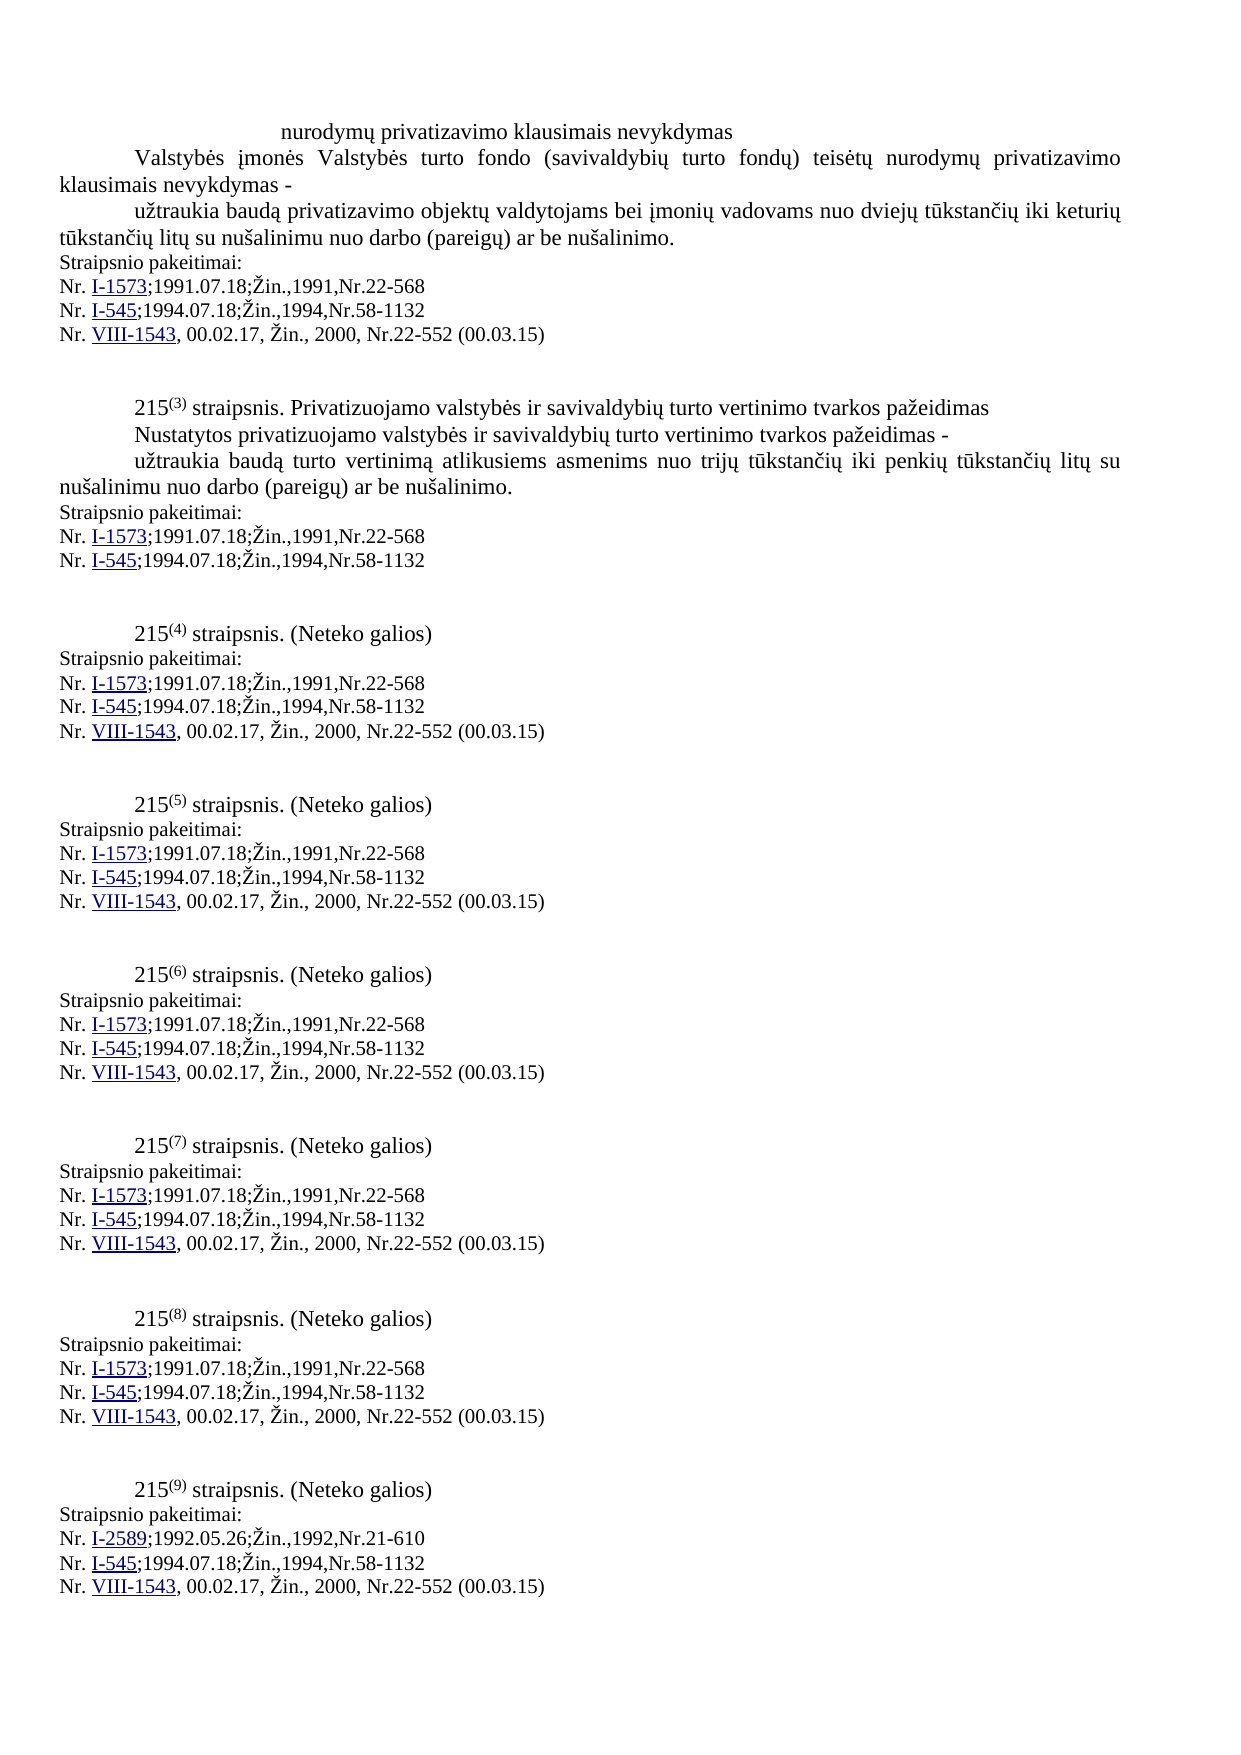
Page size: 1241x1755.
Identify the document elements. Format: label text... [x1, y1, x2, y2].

text nurodymų privatizavimo klausimais nevykdymas [281, 118, 1122, 144]
text Nr. VIII-1543, 00.02.17, Žin., 2000, Nr.22-552 (00.03.15) [59, 1574, 1122, 1598]
text Nr. I-2589;1992.05.26;Žin.,1992,Nr.21-610 [59, 1526, 1122, 1550]
text Valstybės įmonės Valstybės turto fondo (savivaldybių turto fondų) teisėtų nurodymų privatizavimo klausimais nevykdymas - [59, 144, 1122, 197]
text Nr. I-1573;1991.07.18;Žin.,1991,Nr.22-568 [59, 670, 1122, 694]
text užtraukia baudą turto vertinimą atlikusiems asmenims nuo trijų tūkstančių iki penkių tūkstančių litų su nušalinimu nuo darbo (pareigų) ar be nušalinimo. [59, 447, 1122, 500]
text Nr. I-545;1994.07.18;Žin.,1994,Nr.58-1132 [59, 694, 1122, 718]
text 215(4) straipsnis. (Neteko galios) [59, 620, 1122, 646]
text Straipsnio pakeitimai: [59, 988, 1122, 1012]
text Straipsnio pakeitimai: [59, 500, 1122, 524]
text Nr. I-545;1994.07.18;Žin.,1994,Nr.58-1132 [59, 298, 1122, 322]
text 215(6) straipsnis. (Neteko galios) [59, 961, 1122, 988]
text Nr. I-1573;1991.07.18;Žin.,1991,Nr.22-568 [59, 524, 1122, 548]
text Nr. I-1573;1991.07.18;Žin.,1991,Nr.22-568 [59, 841, 1122, 865]
text 215(5) straipsnis. (Neteko galios) [59, 791, 1122, 817]
text Nr. I-545;1994.07.18;Žin.,1994,Nr.58-1132 [59, 1550, 1122, 1574]
text 215(9) straipsnis. (Neteko galios) [59, 1476, 1122, 1502]
text Nustatytos privatizuojamo valstybės ir savivaldybių turto vertinimo tvarkos pažeidimas - [59, 421, 1122, 447]
text Straipsnio pakeitimai: [59, 250, 1122, 274]
text 215(7) straipsnis. (Neteko galios) [59, 1132, 1122, 1158]
text Straipsnio pakeitimai: [59, 1502, 1122, 1526]
text Nr. VIII-1543, 00.02.17, Žin., 2000, Nr.22-552 (00.03.15) [59, 718, 1122, 743]
text 215(3) straipsnis. Privatizuojamo valstybės ir savivaldybių turto vertinimo tvarkos pažeidimas [134, 394, 1122, 421]
text Straipsnio pakeitimai: [59, 1332, 1122, 1356]
text Nr. I-1573;1991.07.18;Žin.,1991,Nr.22-568 [59, 274, 1122, 298]
text Nr. VIII-1543, 00.02.17, Žin., 2000, Nr.22-552 (00.03.15) [59, 1060, 1122, 1084]
text Nr. VIII-1543, 00.02.17, Žin., 2000, Nr.22-552 (00.03.15) [59, 1231, 1122, 1255]
text Nr. I-545;1994.07.18;Žin.,1994,Nr.58-1132 [59, 1036, 1122, 1060]
text Nr. I-1573;1991.07.18;Žin.,1991,Nr.22-568 [59, 1183, 1122, 1207]
text užtraukia baudą privatizavimo objektų valdytojams bei įmonių vadovams nuo dviejų tūkstančių iki keturių tūkstančių litų su nušalinimu nuo darbo (pareigų) ar be nušalinimo. [59, 197, 1122, 250]
text Nr. I-1573;1991.07.18;Žin.,1991,Nr.22-568 [59, 1012, 1122, 1036]
text Nr. VIII-1543, 00.02.17, Žin., 2000, Nr.22-552 (00.03.15) [59, 889, 1122, 913]
text Nr. I-545;1994.07.18;Žin.,1994,Nr.58-1132 [59, 1207, 1122, 1231]
text Straipsnio pakeitimai: [59, 1158, 1122, 1183]
text Straipsnio pakeitimai: [59, 646, 1122, 670]
text Nr. I-545;1994.07.18;Žin.,1994,Nr.58-1132 [59, 548, 1122, 572]
text Straipsnio pakeitimai: [59, 817, 1122, 841]
text Nr. I-545;1994.07.18;Žin.,1994,Nr.58-1132 [59, 865, 1122, 889]
text 215(8) straipsnis. (Neteko galios) [59, 1305, 1122, 1332]
text Nr. VIII-1543, 00.02.17, Žin., 2000, Nr.22-552 (00.03.15) [59, 322, 1122, 346]
text Nr. VIII-1543, 00.02.17, Žin., 2000, Nr.22-552 (00.03.15) [59, 1404, 1122, 1428]
text Nr. I-545;1994.07.18;Žin.,1994,Nr.58-1132 [59, 1380, 1122, 1404]
text Nr. I-1573;1991.07.18;Žin.,1991,Nr.22-568 [59, 1356, 1122, 1380]
